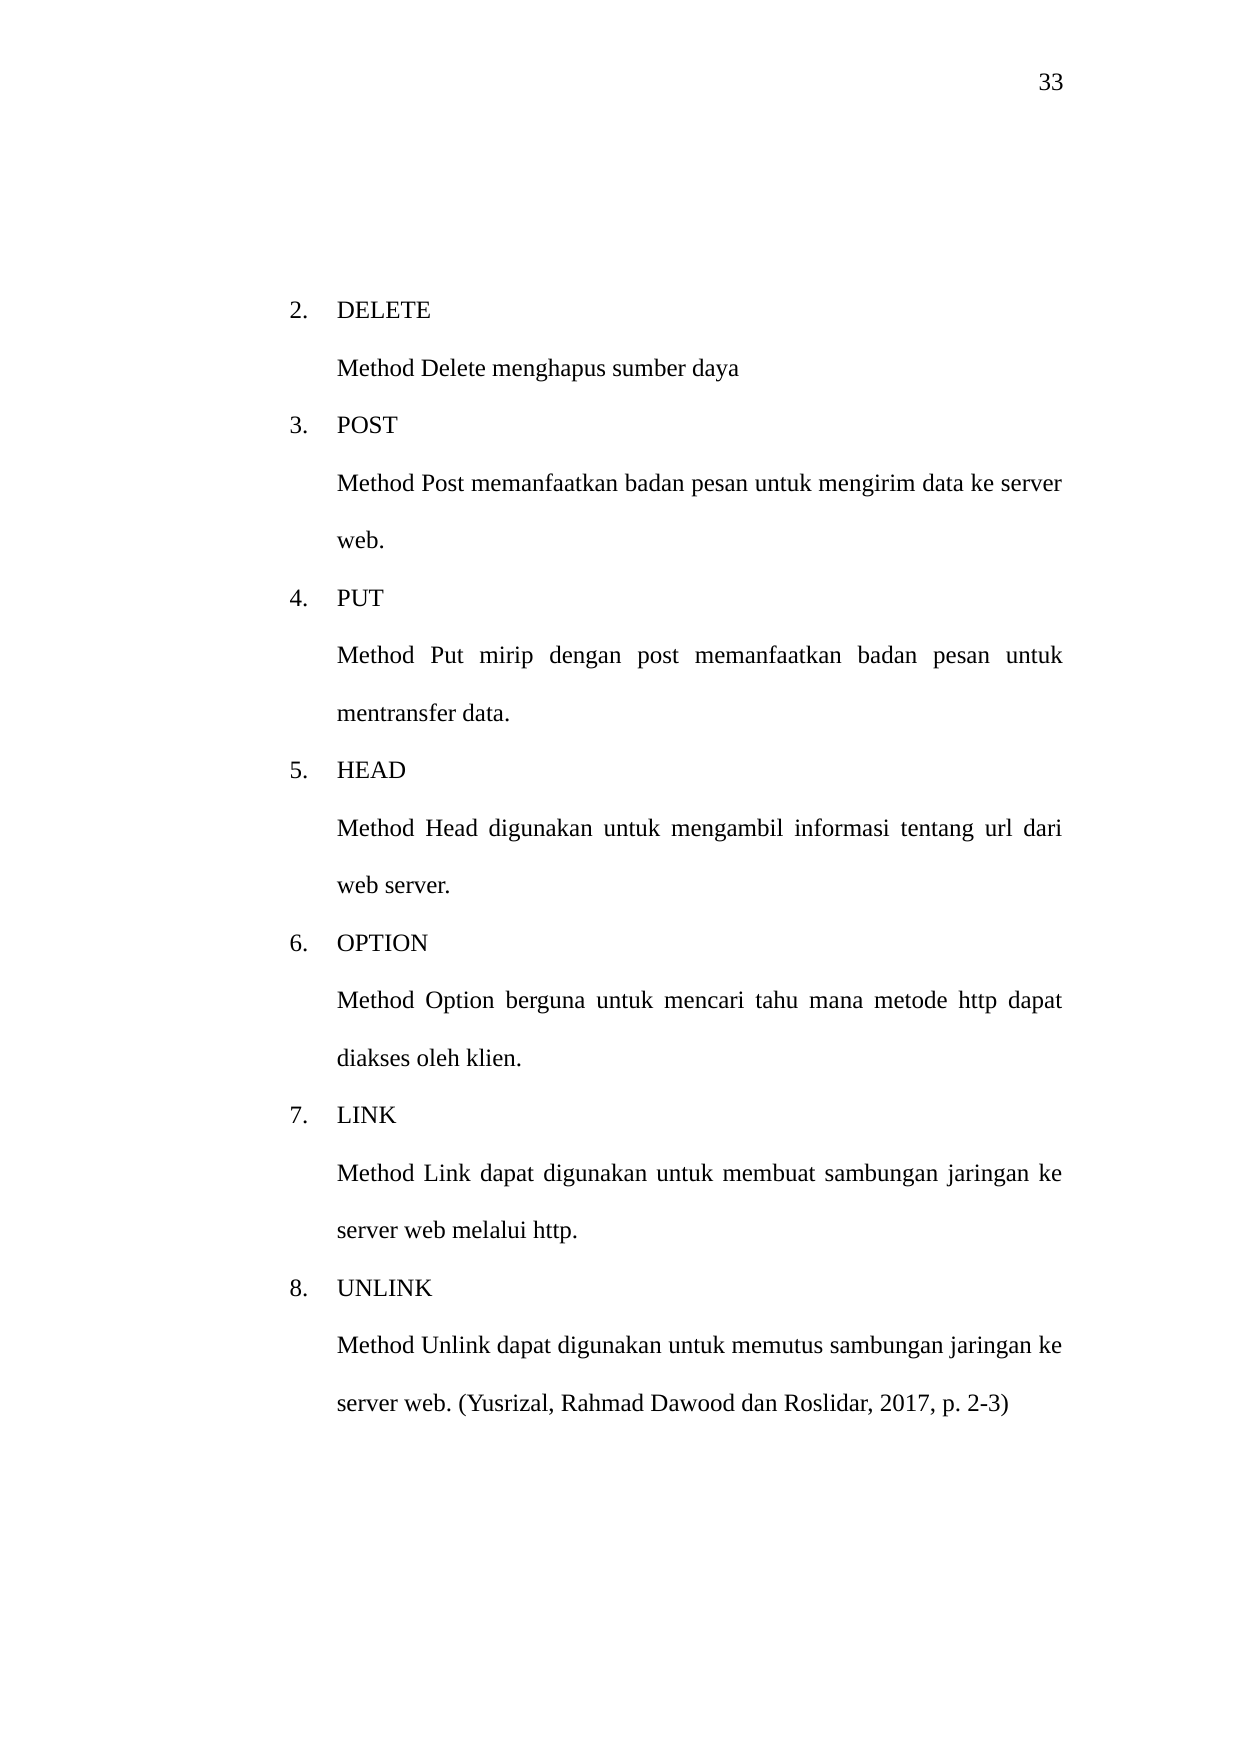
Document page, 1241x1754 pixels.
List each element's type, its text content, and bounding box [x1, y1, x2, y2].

list Method Head digunakan untuk mengambil informasi tentang url dari web server. [289, 813, 1063, 899]
list UNLINK [289, 1273, 1063, 1302]
list LINK [289, 1100, 1063, 1129]
list Method Unlink dapat digunakan untuk memutus sambungan jaringan ke server web. (Yusrizal, Rahmad Dawood dan Roslidar, 2017, p. 2-3) [289, 1330, 1063, 1417]
list PUT [289, 583, 1063, 612]
list Method Post memanfaatkan badan pesan untuk mengirim data ke server web. [289, 468, 1063, 554]
list POST [289, 410, 1063, 439]
list Method Option berguna untuk mencari tahu mana metode http dapat diakses oleh klien. [289, 985, 1063, 1072]
list Method Put mirip dengan post memanfaatkan badan pesan untuk mentransfer data. [289, 640, 1063, 727]
list HEAD [289, 755, 1063, 784]
list Method Delete menghapus sumber daya [289, 353, 1063, 382]
list DELETE [289, 295, 1063, 324]
list OPTION [289, 928, 1063, 957]
list Method Link dapat digunakan untuk membuat sambungan jaringan ke server web melalui http. [289, 1158, 1063, 1244]
